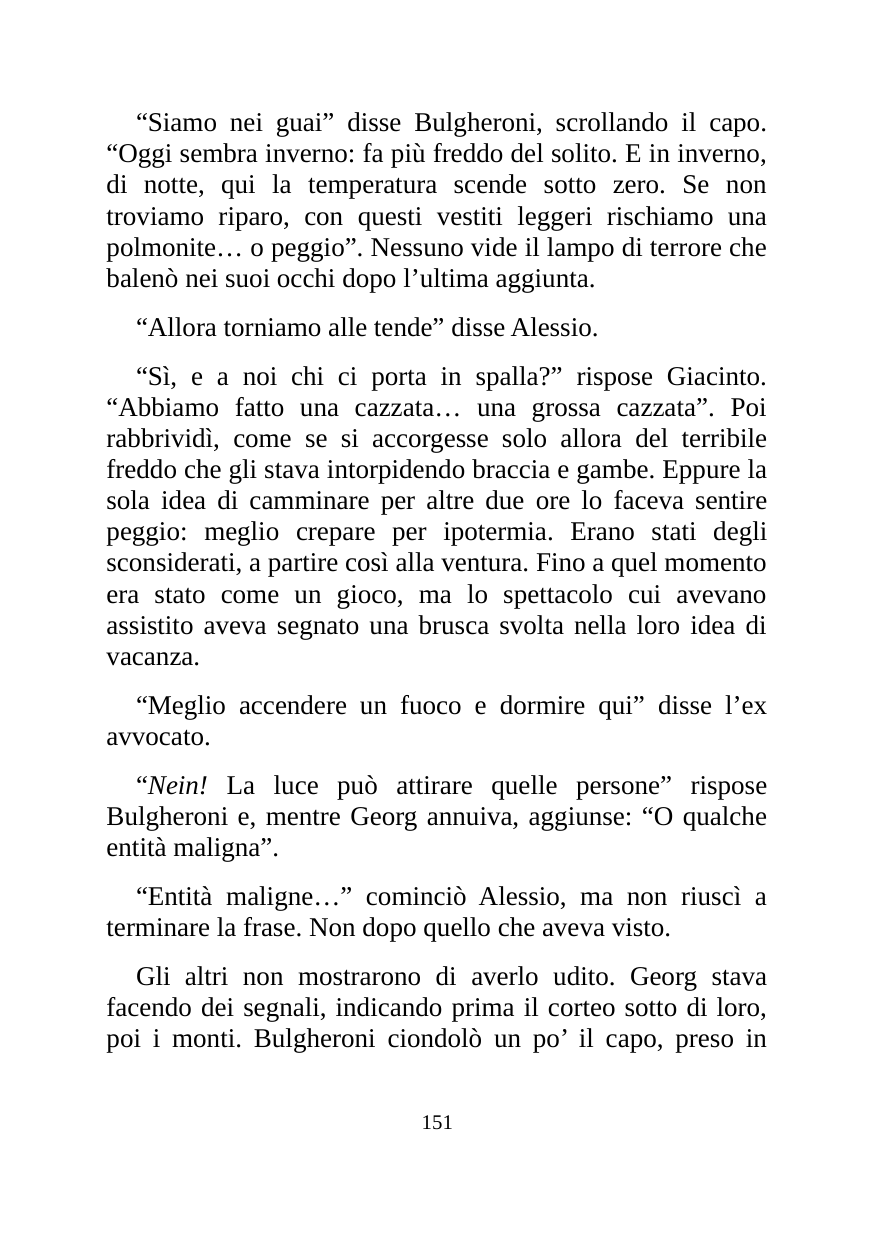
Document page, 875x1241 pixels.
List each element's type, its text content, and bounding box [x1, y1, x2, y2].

text “Siamo nei guai” disse Bulgheroni, scrollando il capo. “Oggi sembra inverno: fa più freddo del solito. E in inverno, di notte, qui la temperatura scende sotto zero. Se non troviamo riparo, con questi vestiti leggeri rischiamo una polmonite… o peggio”. Nessuno vide il lampo di terrore che balenò nei suoi occhi dopo l’ultima aggiunta. [106, 106, 768, 293]
text Gli altri non mostrarono di averlo udito. Georg stava facendo dei segnali, indicando prima il corteo sotto di loro, poi i monti. Bulgheroni ciondolò un po’ il capo, preso in [106, 960, 768, 1053]
text “Sì, e a noi chi ci porta in spalla?” rispose Giacinto. “Abbiamo fatto una cazzata… una grossa cazzata”. Poi rabbrividì, come se si accorgesse solo allora del terribile freddo che gli stava intorpidendo braccia e gambe. Eppure la sola idea di camminare per altre due ore lo faceva sentire peggio: meglio crepare per ipotermia. Erano stati degli sconsiderati, a partire così alla ventura. Fino a quel momento era stato come un gioco, ma lo spettacolo cui avevano assistito aveva segnato una brusca svolta nella loro idea di vacanza. [106, 360, 768, 671]
text “Meglio accendere un fuoco e dormire qui” disse l’ex avvocato. [106, 689, 768, 751]
text “Allora torniamo alle tende” disse Alessio. [106, 311, 768, 342]
text “Entità maligne…” cominciò Alessio, ma non riuscì a terminare la frase. Non dopo quello che aveva visto. [106, 880, 768, 942]
text “Nein! La luce può attirare quelle persone” rispose Bulgheroni e, mentre Georg annuiva, aggiunse: “O qualche entità maligna”. [106, 769, 768, 862]
